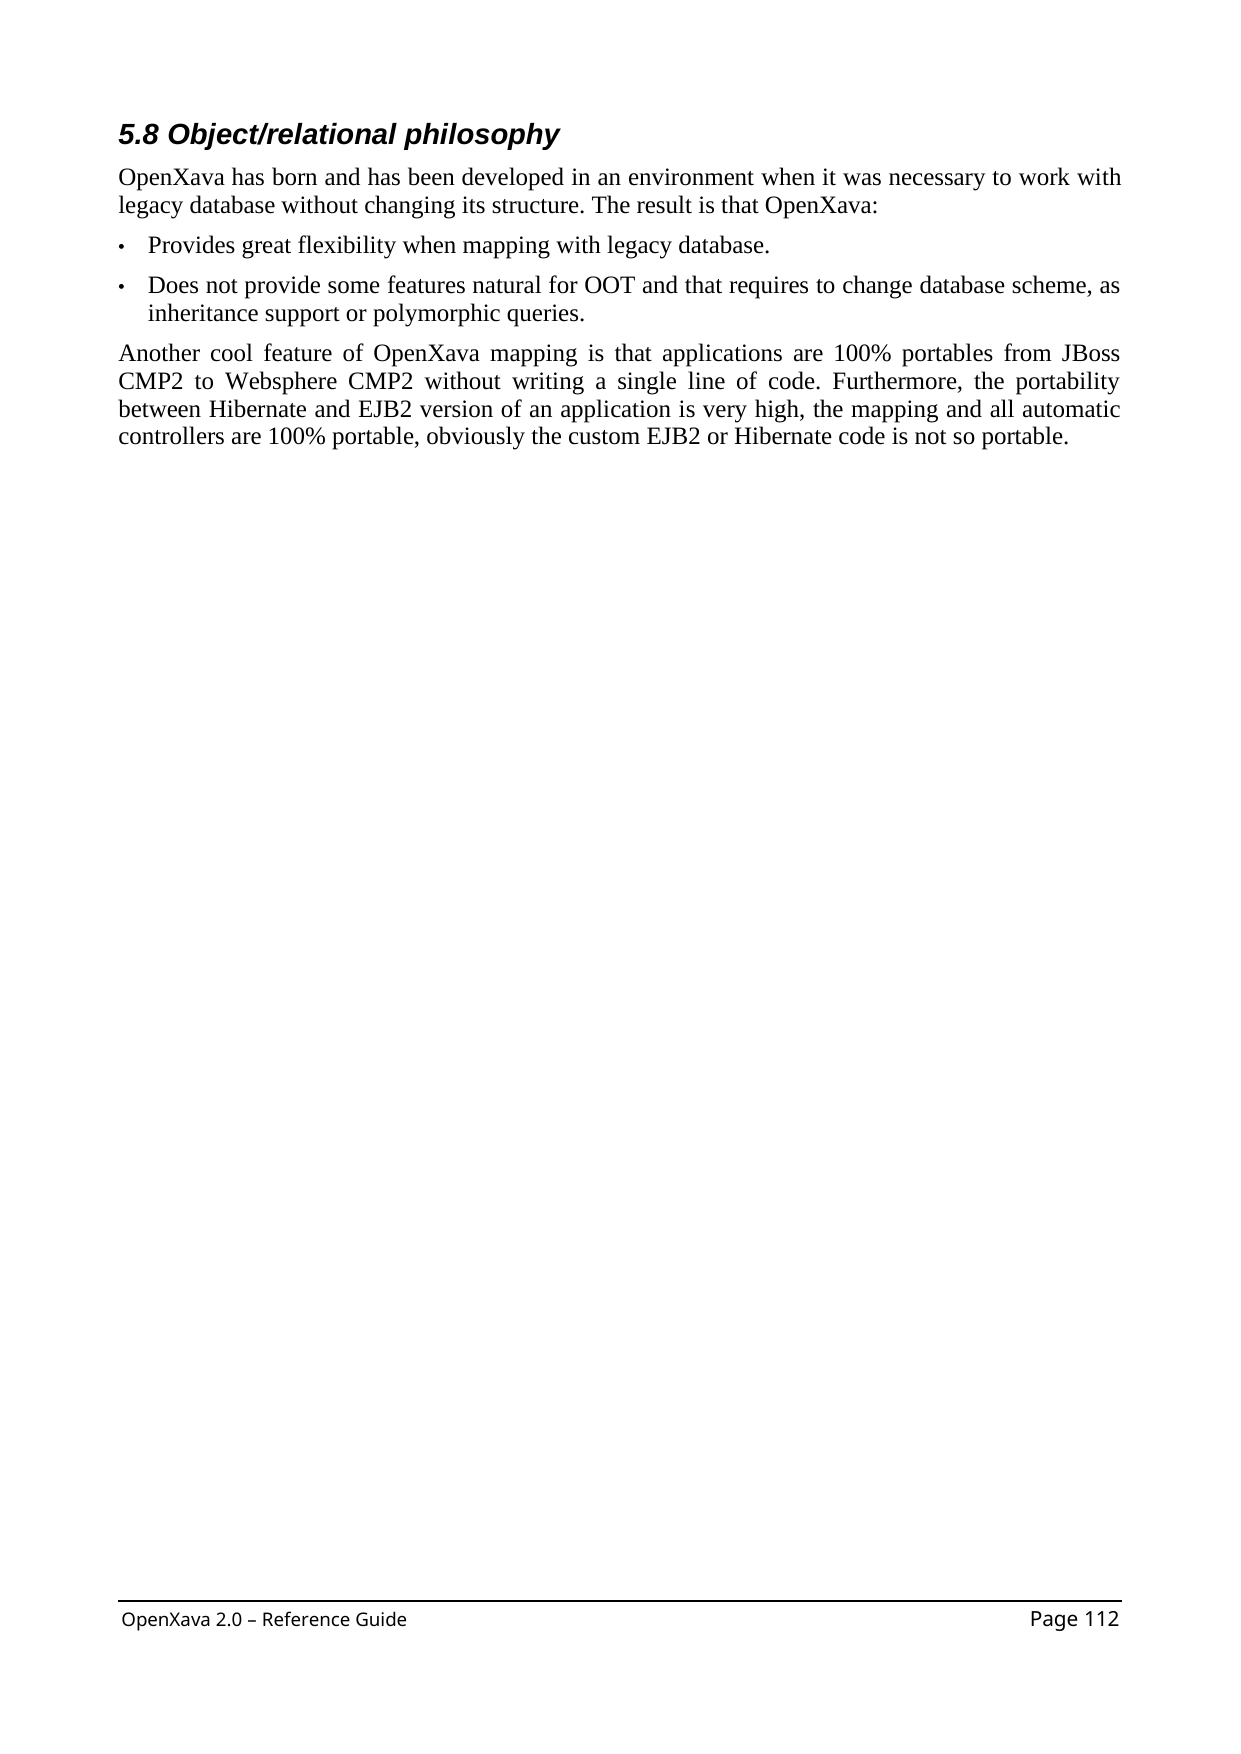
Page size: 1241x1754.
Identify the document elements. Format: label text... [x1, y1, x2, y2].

text OpenXava has born and has been developed in an environment when it was necessary to work with legacy database without changing its structure. The result is that OpenXava: [118, 163, 1122, 219]
list Does not provide some features natural for OOT and that requires to change database scheme, as inheritance support or polymorphic queries. [118, 271, 1122, 327]
list Provides great flexibility when mapping with legacy database. [118, 231, 1122, 259]
subtitle Object/relational philosophy [118, 118, 1122, 151]
text Another cool feature of OpenXava mapping is that applications are 100% portables from JBoss CMP2 to Websphere CMP2 without writing a single line of code. Furthermore, the portability between Hibernate and EJB2 version of an application is very high, the mapping and all automatic controllers are 100% portable, obviously the custom EJB2 or Hibernate code is not so portable. [118, 339, 1122, 450]
